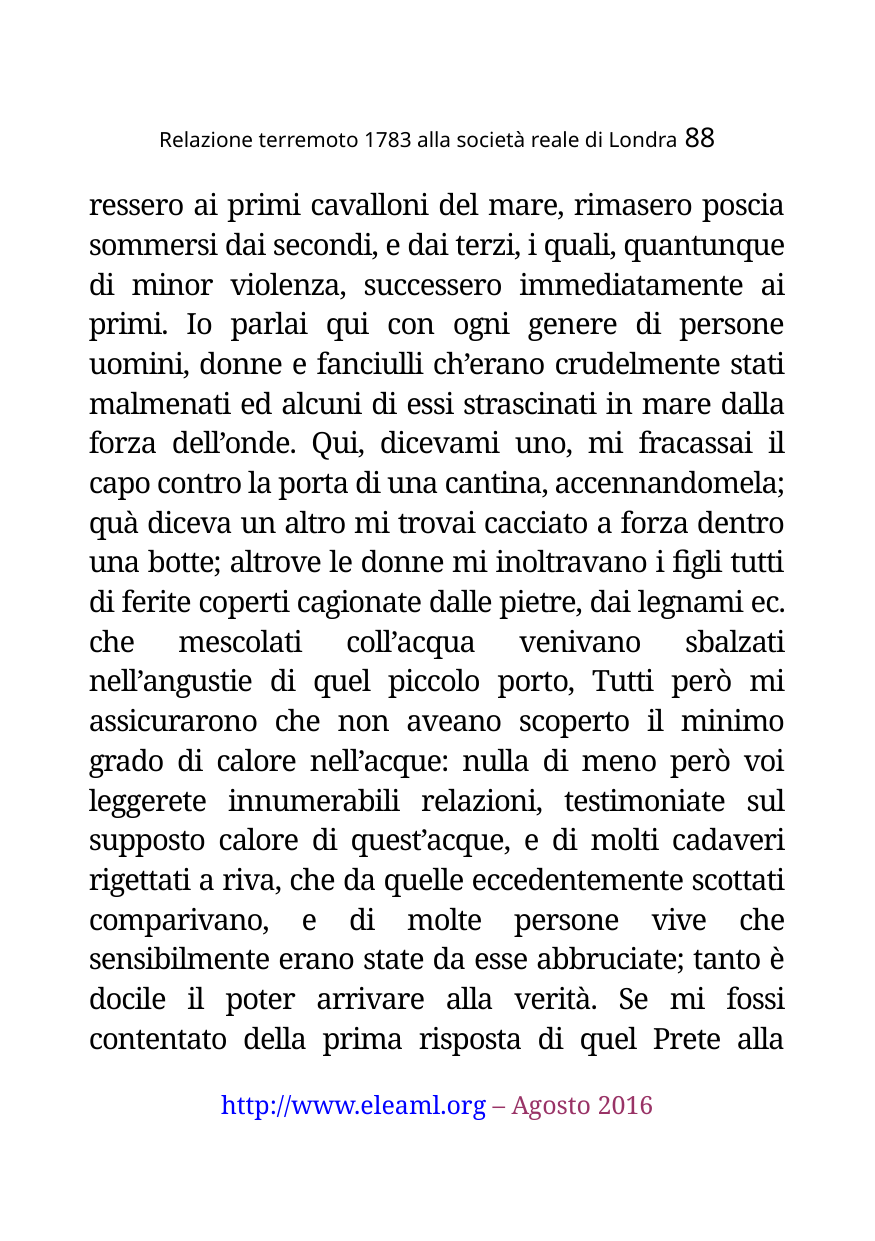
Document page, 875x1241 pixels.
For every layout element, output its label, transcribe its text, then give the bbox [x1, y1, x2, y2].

text ressero ai primi cavalloni del mare, rimasero poscia sommersi dai secondi, e dai terzi, i quali, quantunque di minor violenza, successero immediatamente ai primi. Io parlai qui con ogni genere di persone uomini, donne e fanciulli ch’erano crudelmente stati malmenati ed alcuni di essi strascinati in mare dalla forza dell’onde. Qui, dicevami uno, mi fracassai il capo contro la porta di una cantina, accennandomela; quà diceva un altro mi trovai cacciato a forza dentro una botte; altrove le donne mi inoltravano i figli tutti di ferite coperti cagionate dalle pietre, dai legnami ec. che mescolati coll’acqua venivano sbalzati nell’angustie di quel piccolo porto, Tutti però mi assicurarono che non aveano scoperto il minimo grado di calore nell’acque: nulla di meno però voi leggerete innumerabili relazioni, testimoniate sul supposto calore di quest’acque, e di molti cadaveri rigettati a riva, che da quelle eccedentemente scottati comparivano, e di molte persone vive che sensibilmente erano state da esse abbruciate; tanto è docile il poter arrivare alla verità. Se mi fossi contentato della prima risposta di quel Prete alla [88, 184, 786, 1058]
